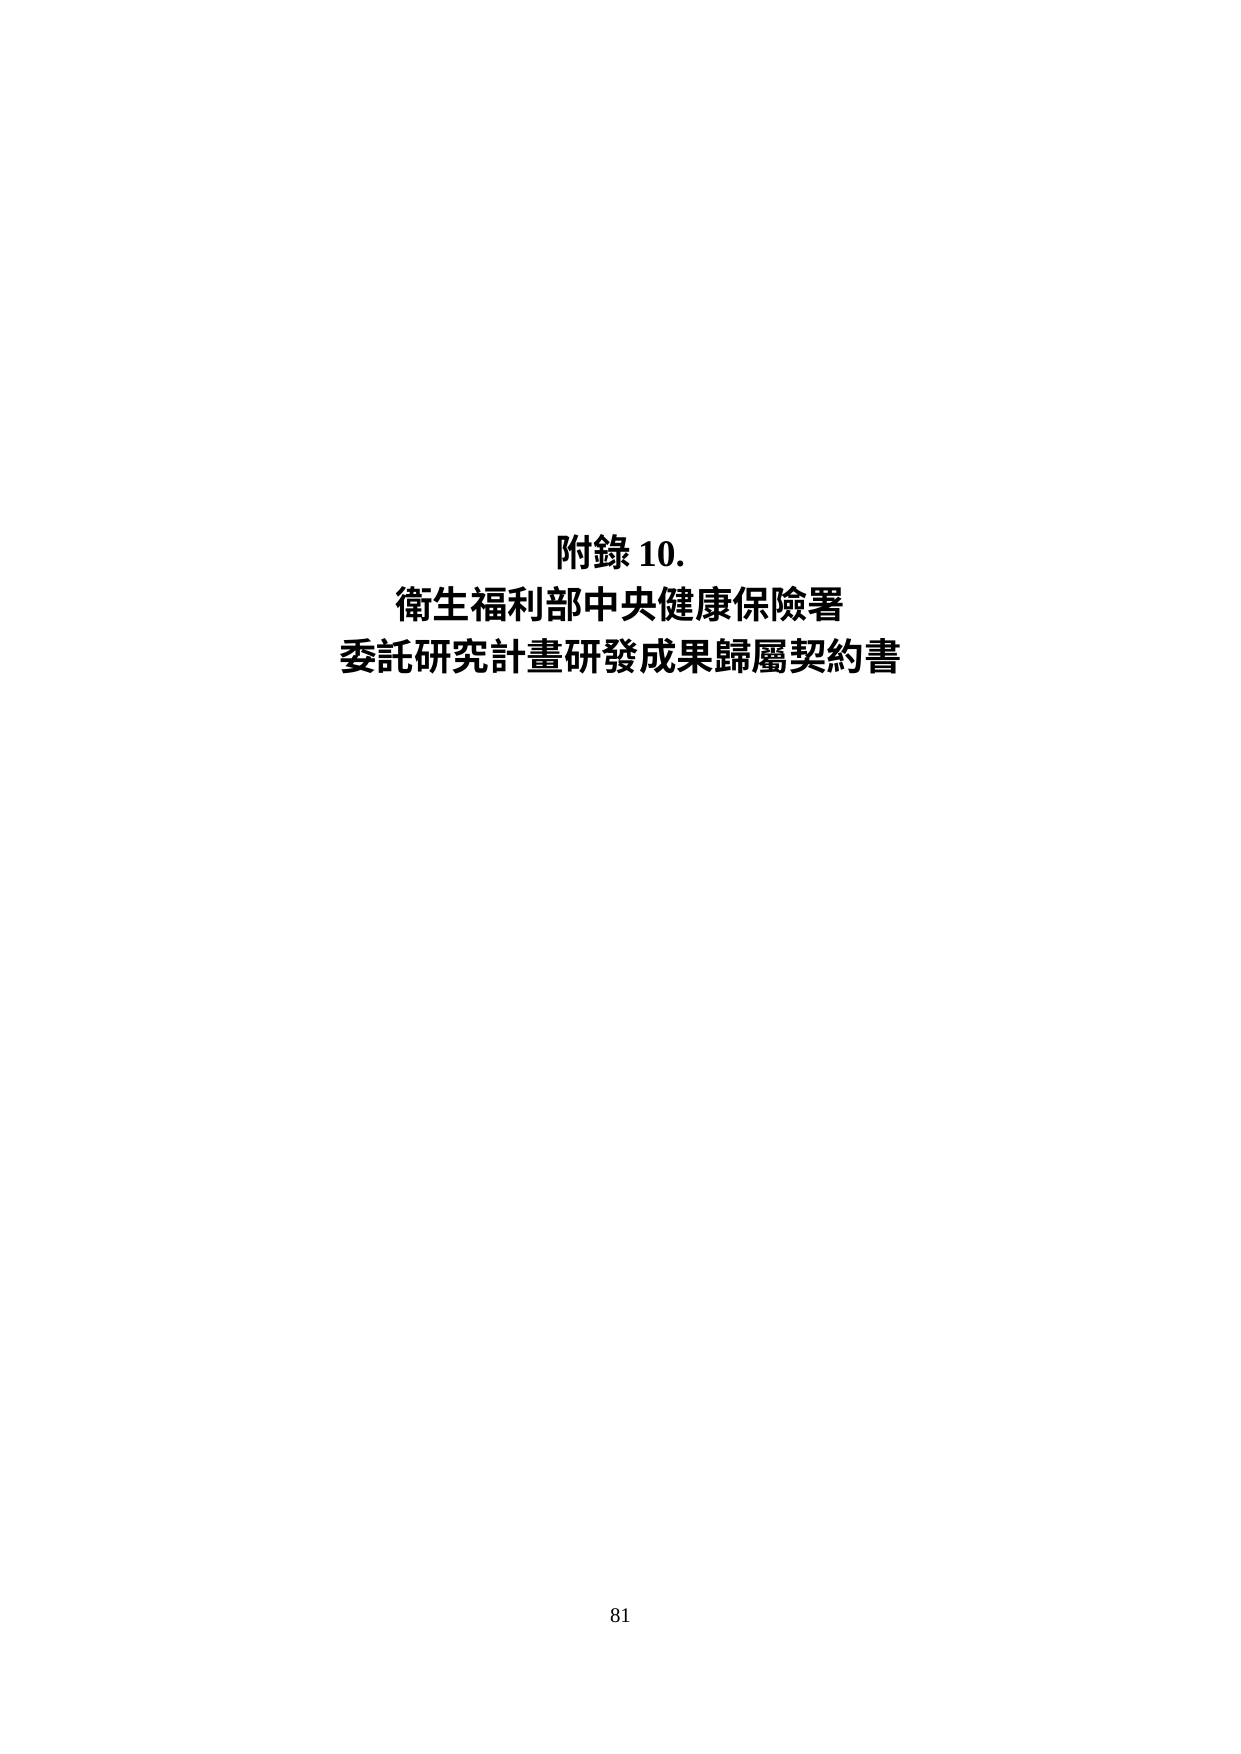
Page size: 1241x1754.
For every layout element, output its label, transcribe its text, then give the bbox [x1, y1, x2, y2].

text 衛生福利部中央健康保險署 [112, 577, 1128, 629]
text 委託研究計畫研發成果歸屬契約書 [112, 629, 1128, 681]
text 附錄10. [112, 525, 1128, 577]
